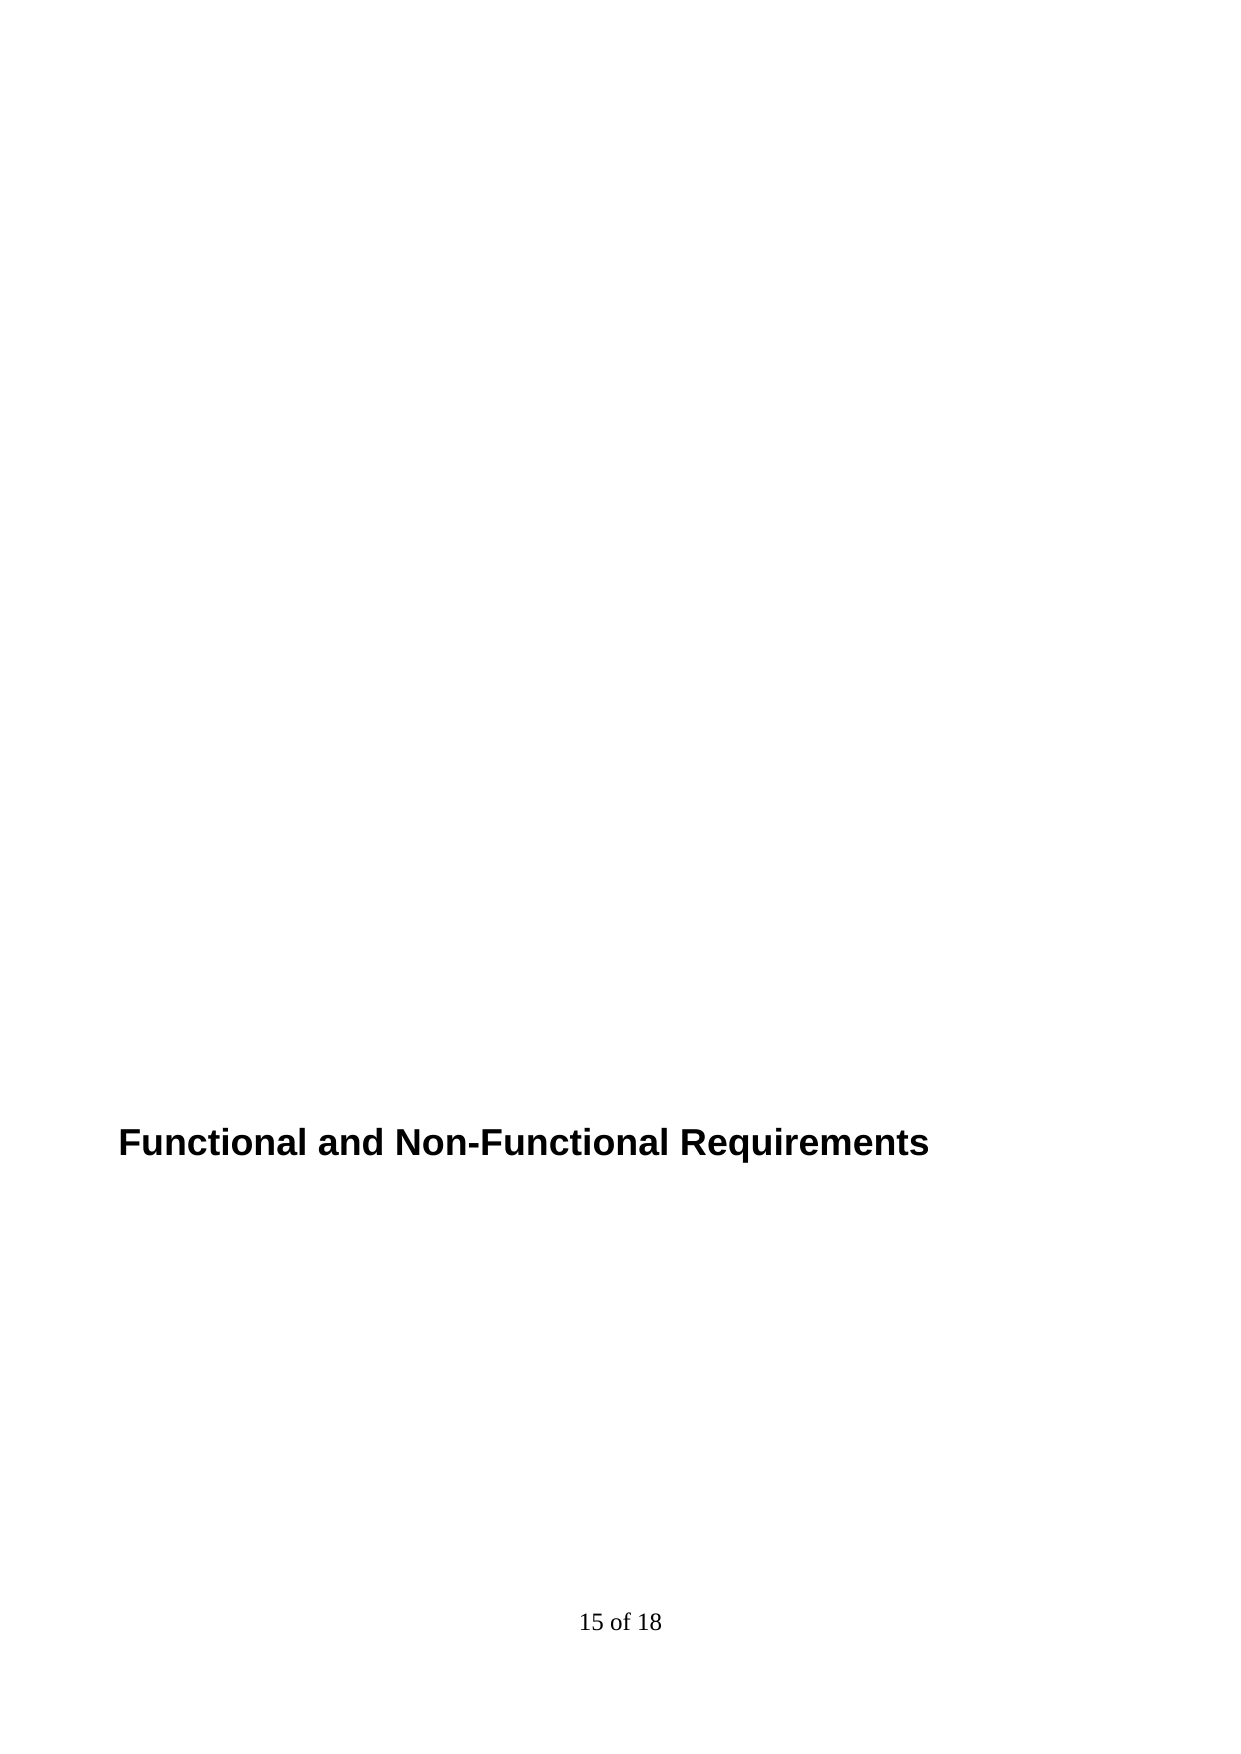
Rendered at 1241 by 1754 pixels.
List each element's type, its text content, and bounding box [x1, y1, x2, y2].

subtitle Functional and Non-Functional Requirements [118, 1121, 1122, 1164]
